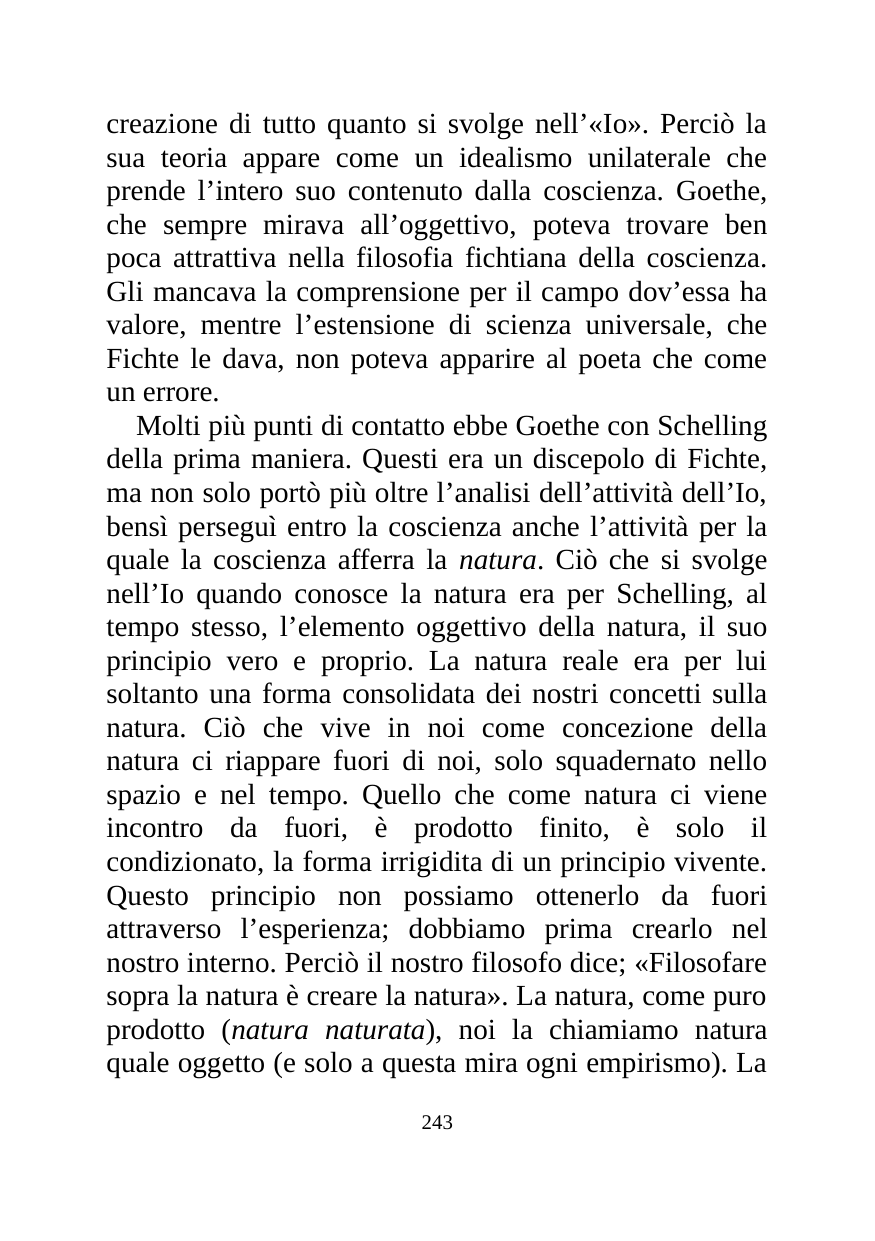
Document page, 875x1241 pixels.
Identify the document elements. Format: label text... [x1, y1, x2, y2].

text Molti più punti di contatto ebbe Goethe con Schelling della prima maniera. Questi era un discepolo di Fichte, ma non solo portò più oltre l’analisi dell’attività dell’Io, bensì perseguì entro la coscienza anche l’attività per la quale la coscienza afferra la natura. Ciò che si svolge nell’Io quando conosce la natura era per Schelling, al tempo stesso, l’elemento oggettivo della natura, il suo principio vero e proprio. La natura reale era per lui soltanto una forma consolidata dei nostri concetti sulla natura. Ciò che vive in noi come concezione della natura ci riappare fuori di noi, solo squadernato nello spazio e nel tempo. Quello che come natura ci viene incontro da fuori, è prodotto finito, è solo il condizionato, la forma irrigidita di un principio vivente. Questo principio non possiamo ottenerlo da fuori attraverso l’esperienza; dobbiamo prima crearlo nel nostro interno. Perciò il nostro filosofo dice; «Filosofare sopra la natura è creare la natura». La natura, come puro prodotto (natura naturata), noi la chiamiamo natura quale oggetto (e solo a questa mira ogni empirismo). La [106, 408, 768, 1079]
text creazione di tutto quanto si svolge nell’«Io». Perciò la sua teoria appare come un idealismo unilaterale che prende l’intero suo contenuto dalla coscienza. Goethe, che sempre mirava all’oggettivo, poteva trovare ben poca attrattiva nella filosofia fichtiana della coscienza. Gli mancava la comprensione per il campo dov’essa ha valore, mentre l’estensione di scienza universale, che Fichte le dava, non poteva apparire al poeta che come un errore. [106, 106, 768, 408]
